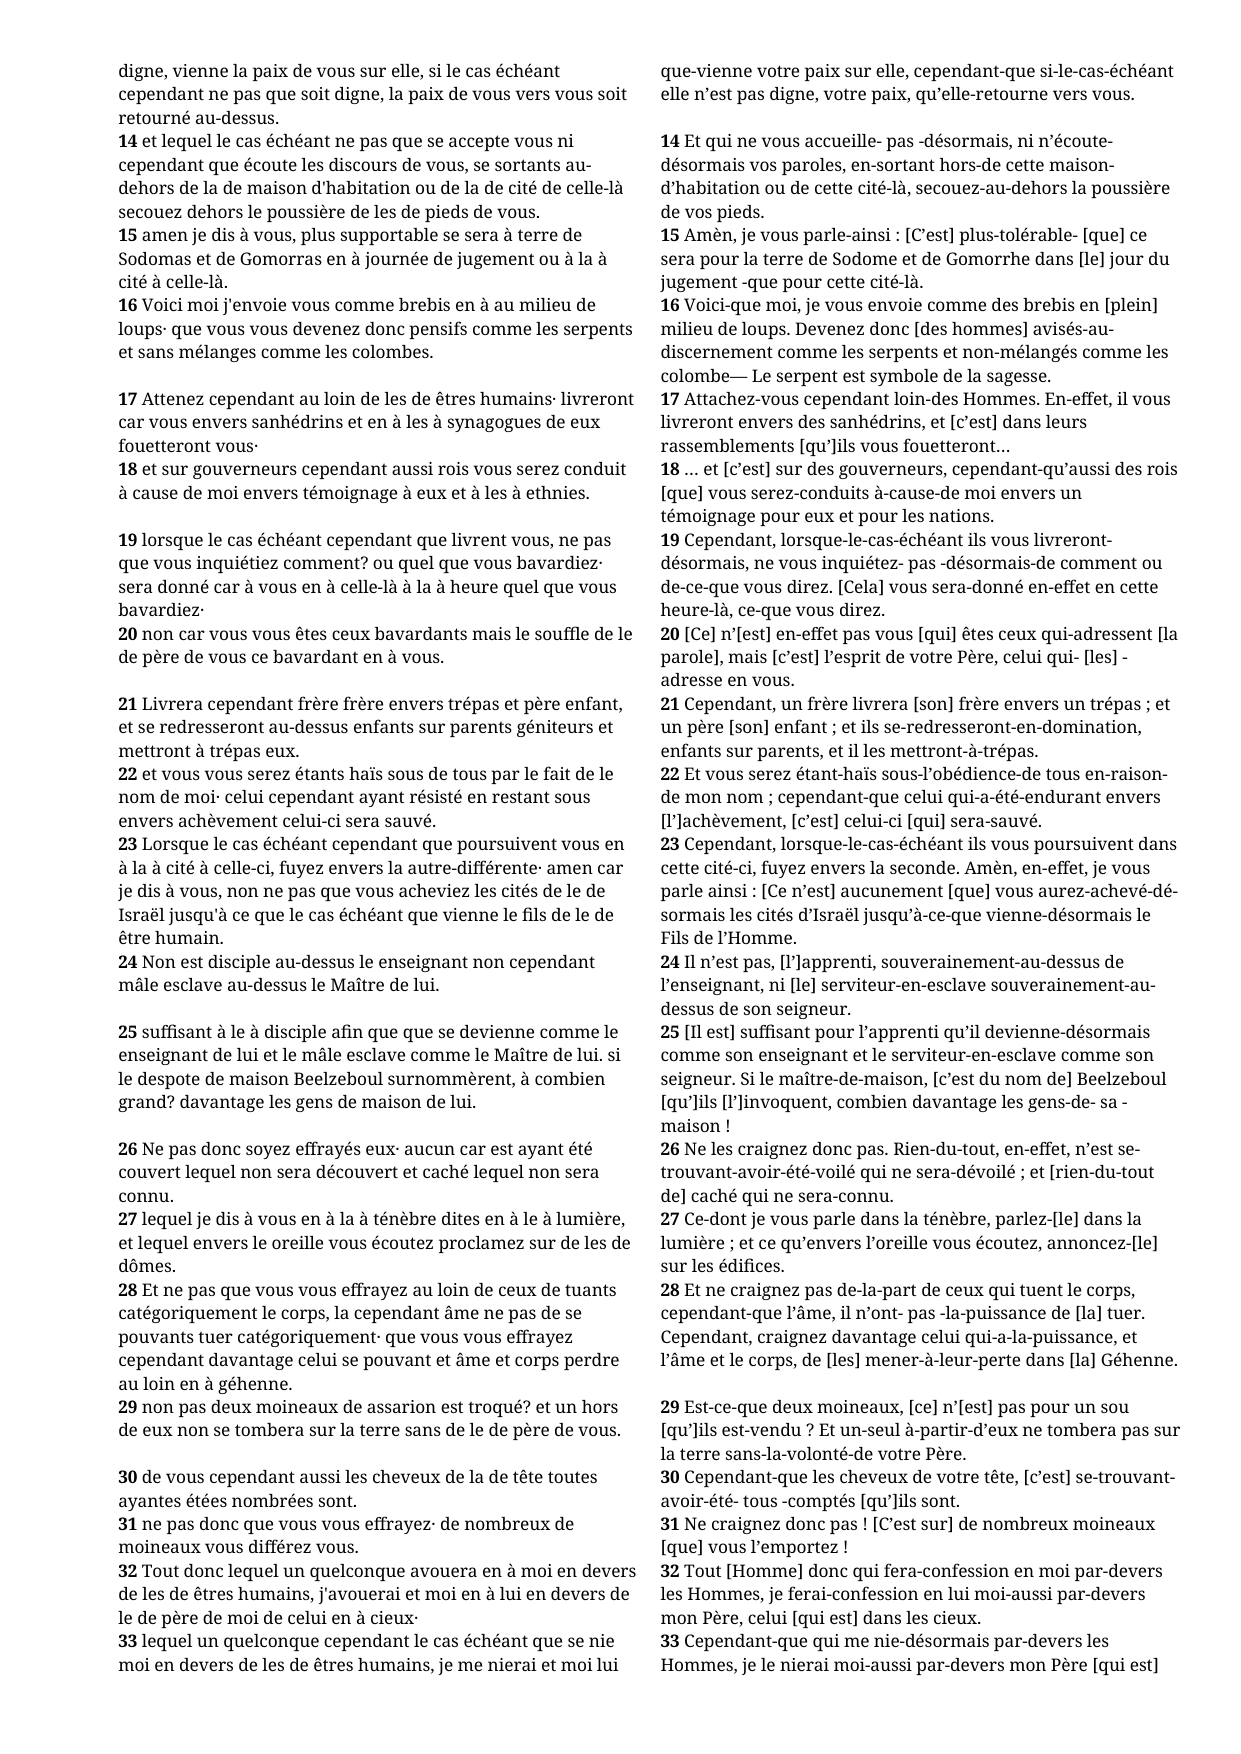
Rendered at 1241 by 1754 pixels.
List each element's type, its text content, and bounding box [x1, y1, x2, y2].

table_cell 28 Et ne craignez pas de-la-part de ceux qui tuent le corps, cependant-que l’âme, il n’ont- pas -la-puissance de [la] tuer. Cependant, craignez davantage celui qui-a-la-puissance, et l’âme et le corps, de [les] mener-à-leur-perte dans [la] Géhenne. [660, 1278, 1181, 1395]
table_cell 26 Ne pas donc soyez effrayés eux· aucun car est ayant été couvert lequel non sera découvert et caché lequel non sera connu. [118, 1137, 639, 1207]
table_cell 14 et lequel le cas échéant ne pas que se accepte vous ni cependant que écoute les discours de vous, se sortants au-dehors de la de maison d'habitation ou de la de cité de celle-là secouez dehors le poussière de les de pieds de vous. [118, 129, 639, 223]
table_cell 19 Cependant, lorsque-le-cas-échéant ils vous livreront-désormais, ne vous inquiétez- pas -désormais-de comment ou de-ce-que vous direz. [Cela] vous sera-donné en-effet en cette heure-là, ce-que vous direz. [660, 528, 1181, 622]
table_cell [639, 1137, 660, 1207]
table_cell 26 Ne les craignez donc pas. Rien-du-tout, en-effet, n’est se-trouvant-avoir-été-voilé qui ne sera-dévoilé ; et [rien-du-tout de] caché qui ne sera-connu. [660, 1137, 1181, 1207]
table_cell 13 Et si-le-cas-échéant, certes, la maison-d’habitation est digne, que-vienne votre paix sur elle, cependant-que si-le-cas-échéant elle n’est pas digne, votre paix, qu’elle-retourne vers vous. [660, 59, 1181, 129]
table_cell 24 Il n’est pas, [l’]apprenti, souverainement-au-dessus de l’enseignant, ni [le] serviteur-en-esclave souverainement-au-dessus de son seigneur. [660, 950, 1181, 1020]
table_cell [639, 1020, 660, 1137]
table_cell [639, 833, 660, 950]
table_cell 18 … et [c’est] sur des gouverneurs, cependant-qu’aussi des rois [que] vous serez-conduits à-cause-de moi envers un témoignage pour eux et pour les nations. [660, 458, 1181, 528]
table_cell 25 suffisant à le à disciple afin que que se devienne comme le enseignant de lui et le mâle esclave comme le Maître de lui. si le despote de maison Beelzeboul surnommèrent, à combien grand? davantage les gens de maison de lui. [118, 1020, 639, 1137]
table_cell 20 non car vous vous êtes ceux bavardants mais le souffle de le de père de vous ce bavardant en à vous. [118, 622, 639, 692]
table_cell 27 Ce-dont je vous parle dans la ténèbre, parlez-[le] dans la lumière ; et ce qu’envers l’oreille vous écoutez, annoncez-[le] sur les édifices. [660, 1208, 1181, 1278]
table_cell [639, 59, 660, 129]
table_cell 33 lequel un quelconque cependant le cas échéant que se nie moi en devers de les de êtres humains, je me nierai et moi lui en devers de le de père de moi de celui en à cieux. [118, 1629, 639, 1676]
table_cell 30 Cependant-que les cheveux de votre tête, [c’est] se-trouvant-avoir-été- tous -comptés [qu’]ils sont. [660, 1465, 1181, 1512]
table_cell 33 Cependant-que qui me nie-désormais par-devers les Hommes, je le nierai moi-aussi par-devers mon Père [qui est] dans // les // cieux. [660, 1629, 1181, 1676]
table_cell [639, 1629, 660, 1676]
table_cell 29 non pas deux moineaux de assarion est troqué? et un hors de eux non se tombera sur la terre sans de le de père de vous. [118, 1395, 639, 1465]
table_cell [639, 622, 660, 692]
table_cell 30 de vous cependant aussi les cheveux de la de tête toutes ayantes étées nombrées sont. [118, 1465, 639, 1512]
table_cell 22 Et vous serez étant-haïs sous-l’obédience-de tous en-raison-de mon nom ; cependant-que celui qui-a-été-endurant envers [l’]achèvement, [c’est] celui-ci [qui] sera-sauvé. [660, 762, 1181, 832]
table_cell 17 Attenez cependant au loin de les de êtres humains· livreront car vous envers sanhédrins et en à les à synagogues de eux fouetteront vous· [118, 387, 639, 457]
table_cell 17 Attachez-vous cependant loin-des Hommes. En-effet, il vous livreront envers des sanhédrins, et [c’est] dans leurs rassemblements [qu’]ils vous fouetteront… [660, 387, 1181, 457]
table_cell [639, 129, 660, 223]
table_cell 25 [Il est] suffisant pour l’apprenti qu’il devienne-désormais comme son enseignant et le serviteur-en-esclave comme son seigneur. Si le maître-de-maison, [c’est du nom de] Beelzeboul [qu’]ils [l’]invoquent, combien davantage les gens-de- sa -maison ! [660, 1020, 1181, 1137]
table_cell 23 Lorsque le cas échéant cependant que poursuivent vous en à la à cité à celle-ci, fuyez envers la autre-différente· amen car je dis à vous, non ne pas que vous acheviez les cités de le de Israël jusqu'à ce que le cas échéant que vienne le fils de le de être humain. [118, 833, 639, 950]
table_cell 16 Voici-que moi, je vous envoie comme des brebis en [plein] milieu de loups. Devenez donc [des hommes] avisés-au-discernement comme les serpents et non-mélangés comme les colombe— Le serpent est symbole de la sagesse. [660, 294, 1181, 387]
table_cell 32 Tout donc lequel un quelconque avouera en à moi en devers de les de êtres humains, j'avouerai et moi en à lui en devers de le de père de moi de celui en à cieux· [118, 1559, 639, 1629]
table_cell 18 et sur gouverneurs cependant aussi rois vous serez conduit à cause de moi envers témoignage à eux et à les à ethnies. [118, 458, 639, 528]
table_cell 23 Cependant, lorsque-le-cas-échéant ils vous poursuivent dans cette cité-ci, fuyez envers la seconde. Amèn, en-effet, je vous parle ainsi : [Ce n’est] aucunement [que] vous aurez-achevé-dé-sormais les cités d’Israël jusqu’à-ce-que vienne-désormais le Fils de l’Homme. [660, 833, 1181, 950]
table_cell 13 et si le cas échéant certes que soit la maison d'habitation digne, vienne la paix de vous sur elle, si le cas échéant cependant ne pas que soit digne, la paix de vous vers vous soit retourné au-dessus. [118, 59, 639, 129]
table_cell 15 Amèn, je vous parle-ainsi : [C’est] plus-tolérable- [que] ce sera pour la terre de Sodome et de Gomorrhe dans [le] jour du jugement -que pour cette cité-là. [660, 223, 1181, 293]
table_cell 31 ne pas donc que vous vous effrayez· de nombreux de moineaux vous différez vous. [118, 1512, 639, 1559]
table_cell [639, 528, 660, 622]
table_cell 19 lorsque le cas échéant cependant que livrent vous, ne pas que vous inquiétiez comment? ou quel que vous bavardiez· sera donné car à vous en à celle-là à la à heure quel que vous bavardiez· [118, 528, 639, 622]
table_cell 27 lequel je dis à vous en à la à ténèbre dites en à le à lumière, et lequel envers le oreille vous écoutez proclamez sur de les de dômes. [118, 1208, 639, 1278]
table_cell 14 Et qui ne vous accueille- pas -désormais, ni n’écoute-désormais vos paroles, en-sortant hors-de cette maison-d’habitation ou de cette cité-là, secouez-au-dehors la poussière de vos pieds. [660, 129, 1181, 223]
table_cell [639, 950, 660, 1020]
table_cell 15 amen je dis à vous, plus supportable se sera à terre de Sodomas et de Gomorras en à journée de jugement ou à la à cité à celle-là. [118, 223, 639, 293]
table_cell [639, 1395, 660, 1465]
table_cell [639, 223, 660, 293]
table_cell [639, 387, 660, 457]
table_cell [639, 458, 660, 528]
table_cell 32 Tout [Homme] donc qui fera-confession en moi par-devers les Hommes, je ferai-confession en lui moi-aussi par-devers mon Père, celui [qui est] dans les cieux. [660, 1559, 1181, 1629]
table_cell 24 Non est disciple au-dessus le enseignant non cependant mâle esclave au-dessus le Maître de lui. [118, 950, 639, 1020]
table_cell [639, 1512, 660, 1559]
table_cell 31 Ne craignez donc pas ! [C’est sur] de nombreux moineaux [que] vous l’emportez ! [660, 1512, 1181, 1559]
table_cell [639, 1465, 660, 1512]
table_cell [639, 762, 660, 832]
table_cell [639, 1208, 660, 1278]
table_cell [639, 1278, 660, 1395]
table_cell 21 Cependant, un frère livrera [son] frère envers un trépas ; et un père [son] enfant ; et ils se-redresseront-en-domination, enfants sur parents, et il les mettront-à-trépas. [660, 692, 1181, 762]
table_cell 21 Livrera cependant frère frère envers trépas et père enfant, et se redresseront au-dessus enfants sur parents géniteurs et mettront à trépas eux. [118, 692, 639, 762]
table_cell [639, 294, 660, 387]
table_cell 29 Est-ce-que deux moineaux, [ce] n’[est] pas pour un sou [qu’]ils est-vendu ? Et un-seul à-partir-d’eux ne tombera pas sur la terre sans-la-volonté-de votre Père. [660, 1395, 1181, 1465]
table_cell [639, 1559, 660, 1629]
table_cell 22 et vous vous serez étants haïs sous de tous par le fait de le nom de moi· celui cependant ayant résisté en restant sous envers achèvement celui-ci sera sauvé. [118, 762, 639, 832]
table_cell [639, 692, 660, 762]
table_cell 16 Voici moi j'envoie vous comme brebis en à au milieu de loups· que vous vous devenez donc pensifs comme les serpents et sans mélanges comme les colombes. [118, 294, 639, 387]
table_cell 28 Et ne pas que vous vous effrayez au loin de ceux de tuants catégoriquement le corps, la cependant âme ne pas de se pouvants tuer catégoriquement· que vous vous effrayez cependant davantage celui se pouvant et âme et corps perdre au loin en à géhenne. [118, 1278, 639, 1395]
table_cell 20 [Ce] n’[est] en-effet pas vous [qui] êtes ceux qui-adressent [la parole], mais [c’est] l’esprit de votre Père, celui qui- [les] -adresse en vous. [660, 622, 1181, 692]
